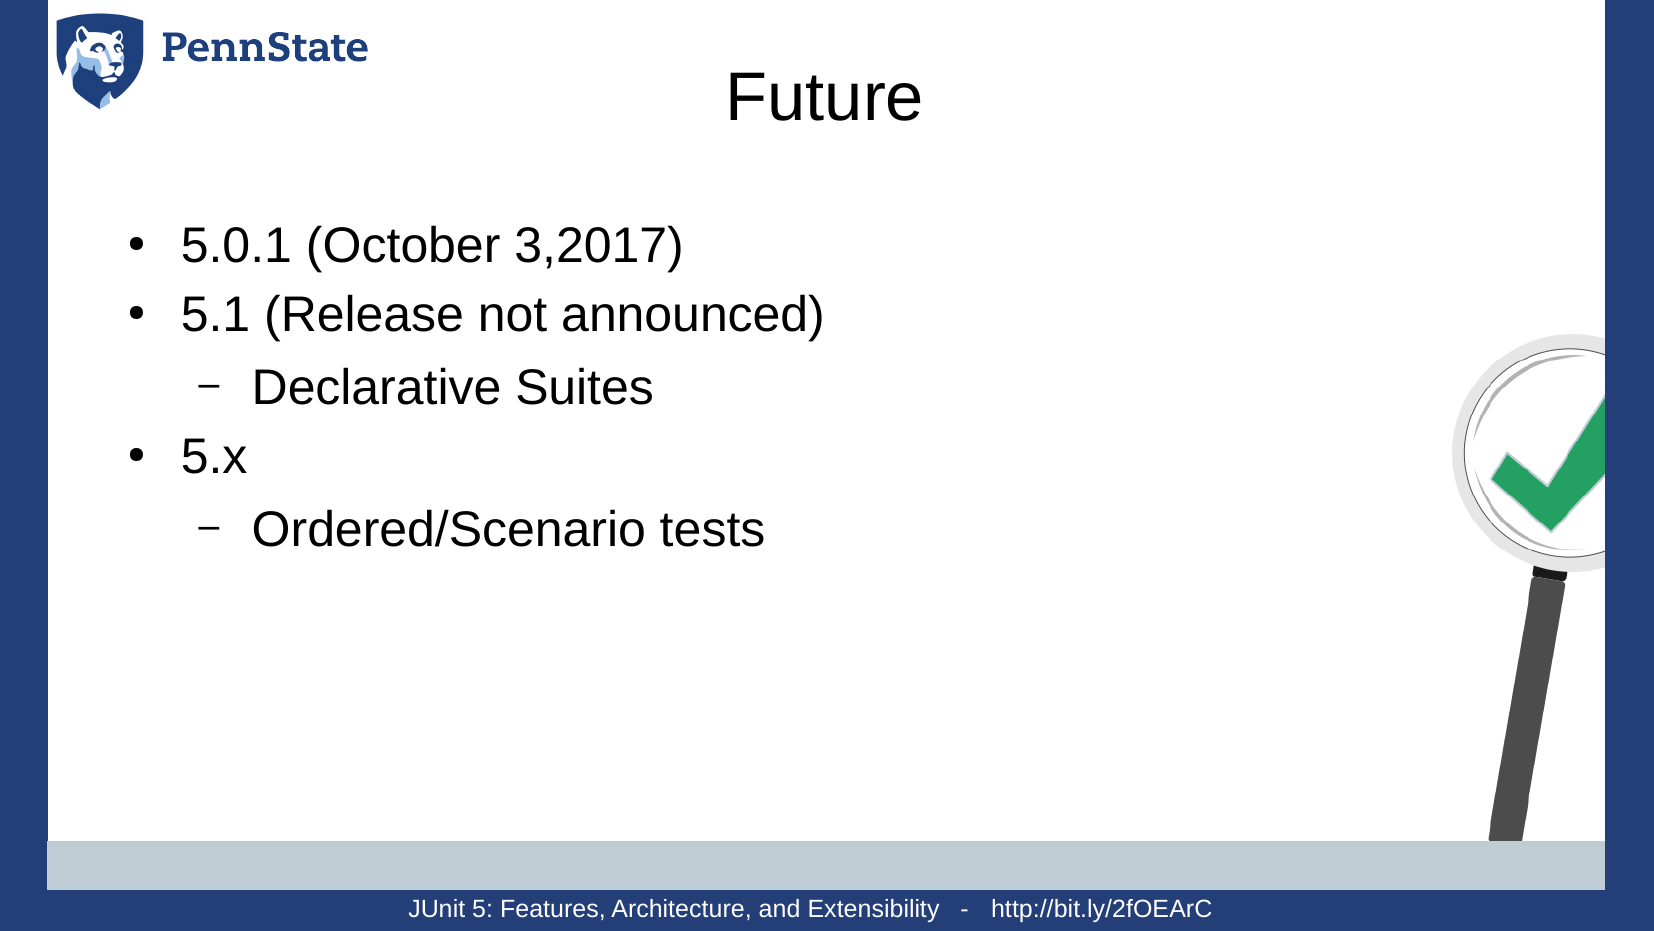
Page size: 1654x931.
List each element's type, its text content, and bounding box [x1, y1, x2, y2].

picture [48, 0, 411, 152]
picture [1452, 334, 1605, 841]
title Future [60, 19, 1591, 175]
list 5.0.1 (October 3,2017) 5.1 (Release not announced) Declarative Suites 5.x Ordered/Scenario tests [109, 217, 1401, 736]
